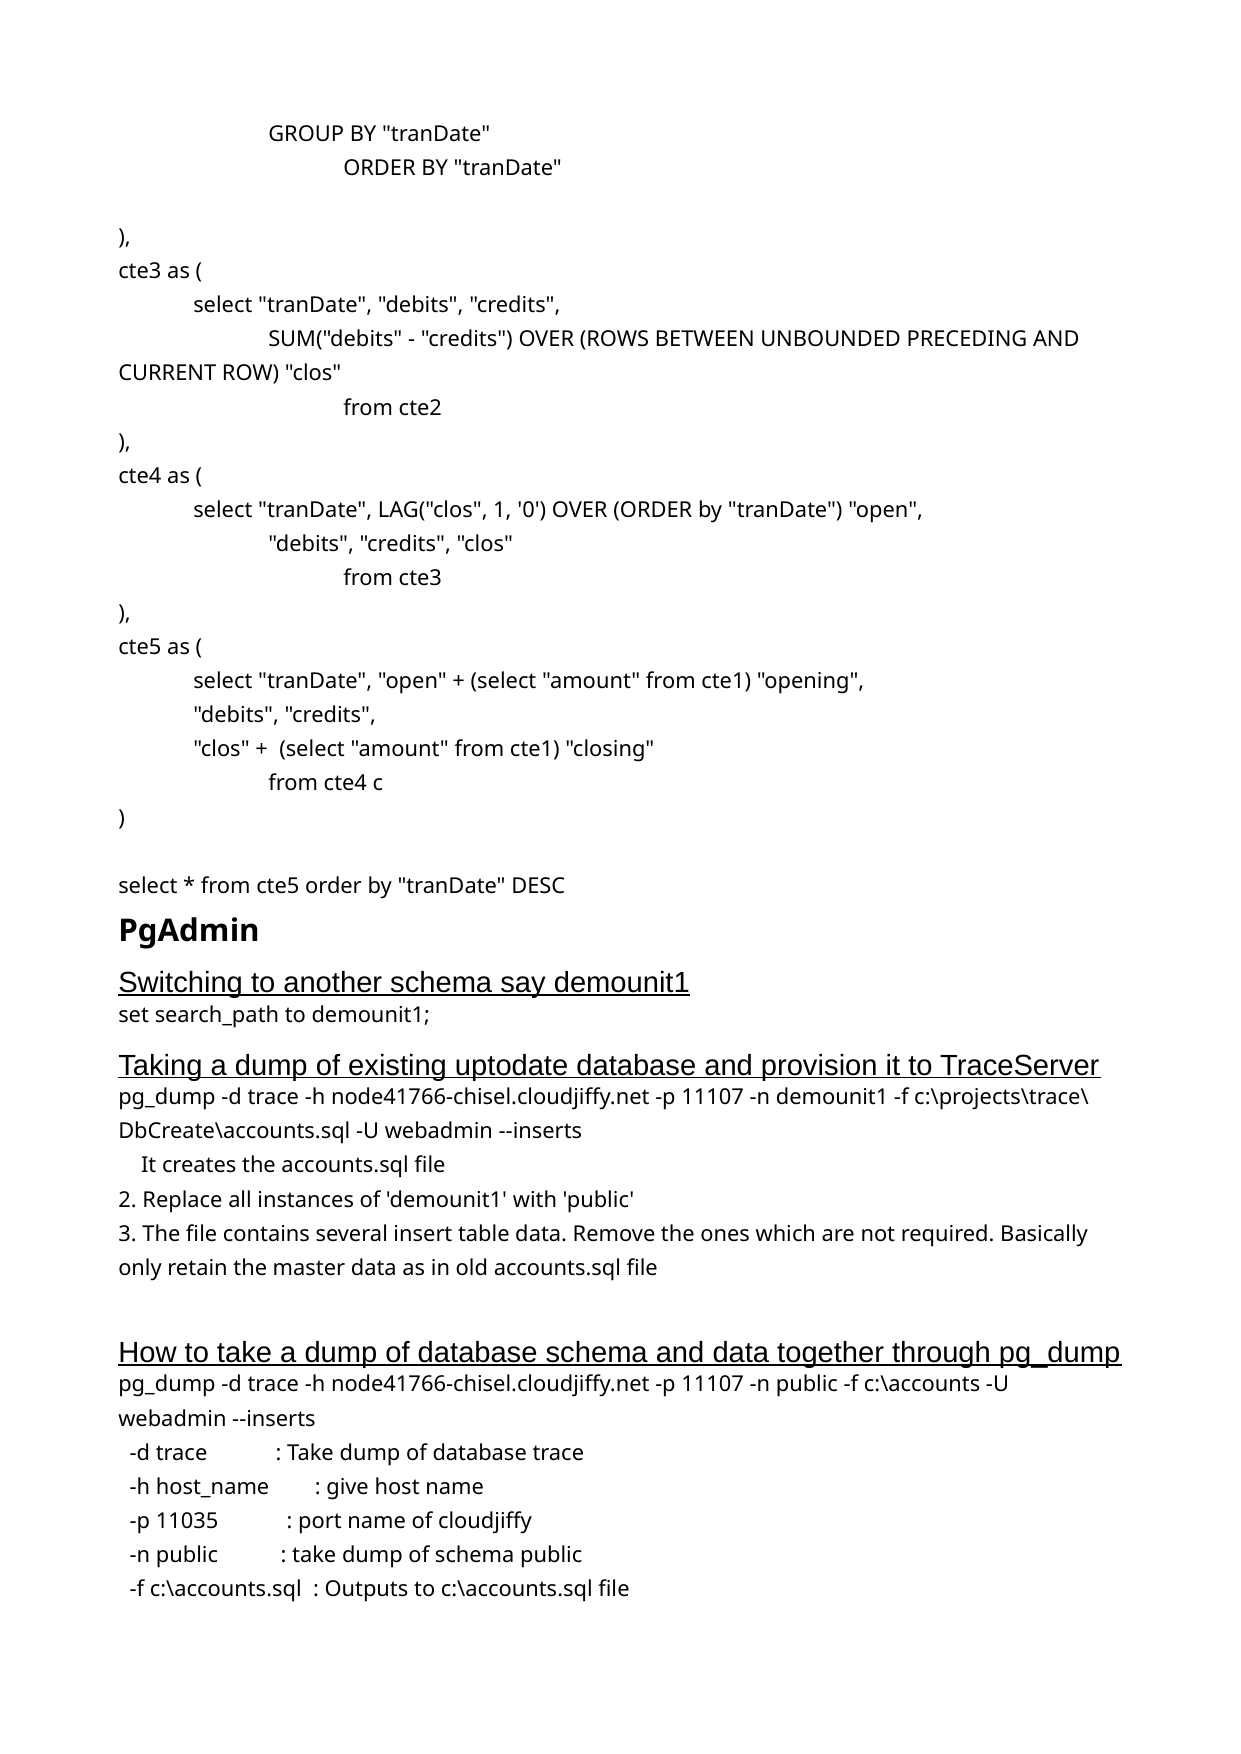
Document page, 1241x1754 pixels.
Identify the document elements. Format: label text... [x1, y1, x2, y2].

text cte3 as ( [118, 255, 1122, 284]
text ), [118, 596, 1122, 626]
text pg_dump -d trace -h node41766-chisel.cloudjiffy.net -p 11107 -n demounit1 -f c:\projects\trace\DbCreate\accounts.sql -U webadmin --inserts [118, 1081, 1122, 1145]
text cte5 as ( [118, 631, 1122, 660]
text select "tranDate", "open" + (select "amount" from cte1) "opening", [118, 665, 1122, 694]
text SUM("debits" - "credits") OVER (ROWS BETWEEN UNBOUNDED PRECEDING AND CURRENT ROW) "clos" [118, 323, 1122, 387]
text from cte2 [118, 391, 1122, 421]
text ), [118, 221, 1122, 250]
text -p 11035 : port name of cloudjiffy [118, 1505, 1122, 1535]
text cte4 as ( [118, 460, 1122, 489]
text -h host_name : give host name [118, 1471, 1122, 1501]
text ), [118, 426, 1122, 455]
text ORDER BY "tranDate" [118, 152, 1122, 182]
text pg_dump -d trace -h node41766-chisel.cloudjiffy.net -p 11107 -n public -f c:\accounts -U webadmin --inserts [118, 1368, 1122, 1432]
text set search_path to demounit1; [118, 999, 1122, 1029]
subtitle PgAdmin [118, 908, 1122, 951]
text select "tranDate", "debits", "credits", [118, 289, 1122, 319]
text 2. Replace all instances of 'demounit1' with 'public' [118, 1184, 1122, 1213]
subtitle Taking a dump of existing uptodate database and provision it to TraceServer [118, 1048, 1122, 1081]
subtitle How to take a dump of database schema and data together through pg_dump [118, 1335, 1122, 1364]
text from cte3 [118, 562, 1122, 592]
text ) [118, 801, 1122, 831]
text -d trace : Take dump of database trace [118, 1437, 1122, 1467]
text "debits", "credits", "clos" [118, 528, 1122, 558]
text select * from cte5 order by "tranDate" DESC [118, 870, 1122, 899]
text -f c:\accounts.sql : Outputs to c:\accounts.sql file [118, 1573, 1122, 1603]
text from cte4 c [118, 767, 1122, 797]
text select "tranDate", LAG("clos", 1, '0') OVER (ORDER by "tranDate") "open", [118, 494, 1122, 524]
subtitle Switching to another schema say demounit1 [118, 965, 1122, 999]
text It creates the accounts.sql file [118, 1149, 1122, 1179]
text "debits", "credits", [118, 699, 1122, 729]
text 3. The file contains several insert table data. Remove the ones which are not required. Basically only retain the master data as in old accounts.sql file [118, 1218, 1122, 1282]
text -n public : take dump of schema public [118, 1539, 1122, 1569]
text GROUP BY "tranDate" [118, 118, 1122, 148]
text "clos" + (select "amount" from cte1) "closing" [118, 733, 1122, 763]
